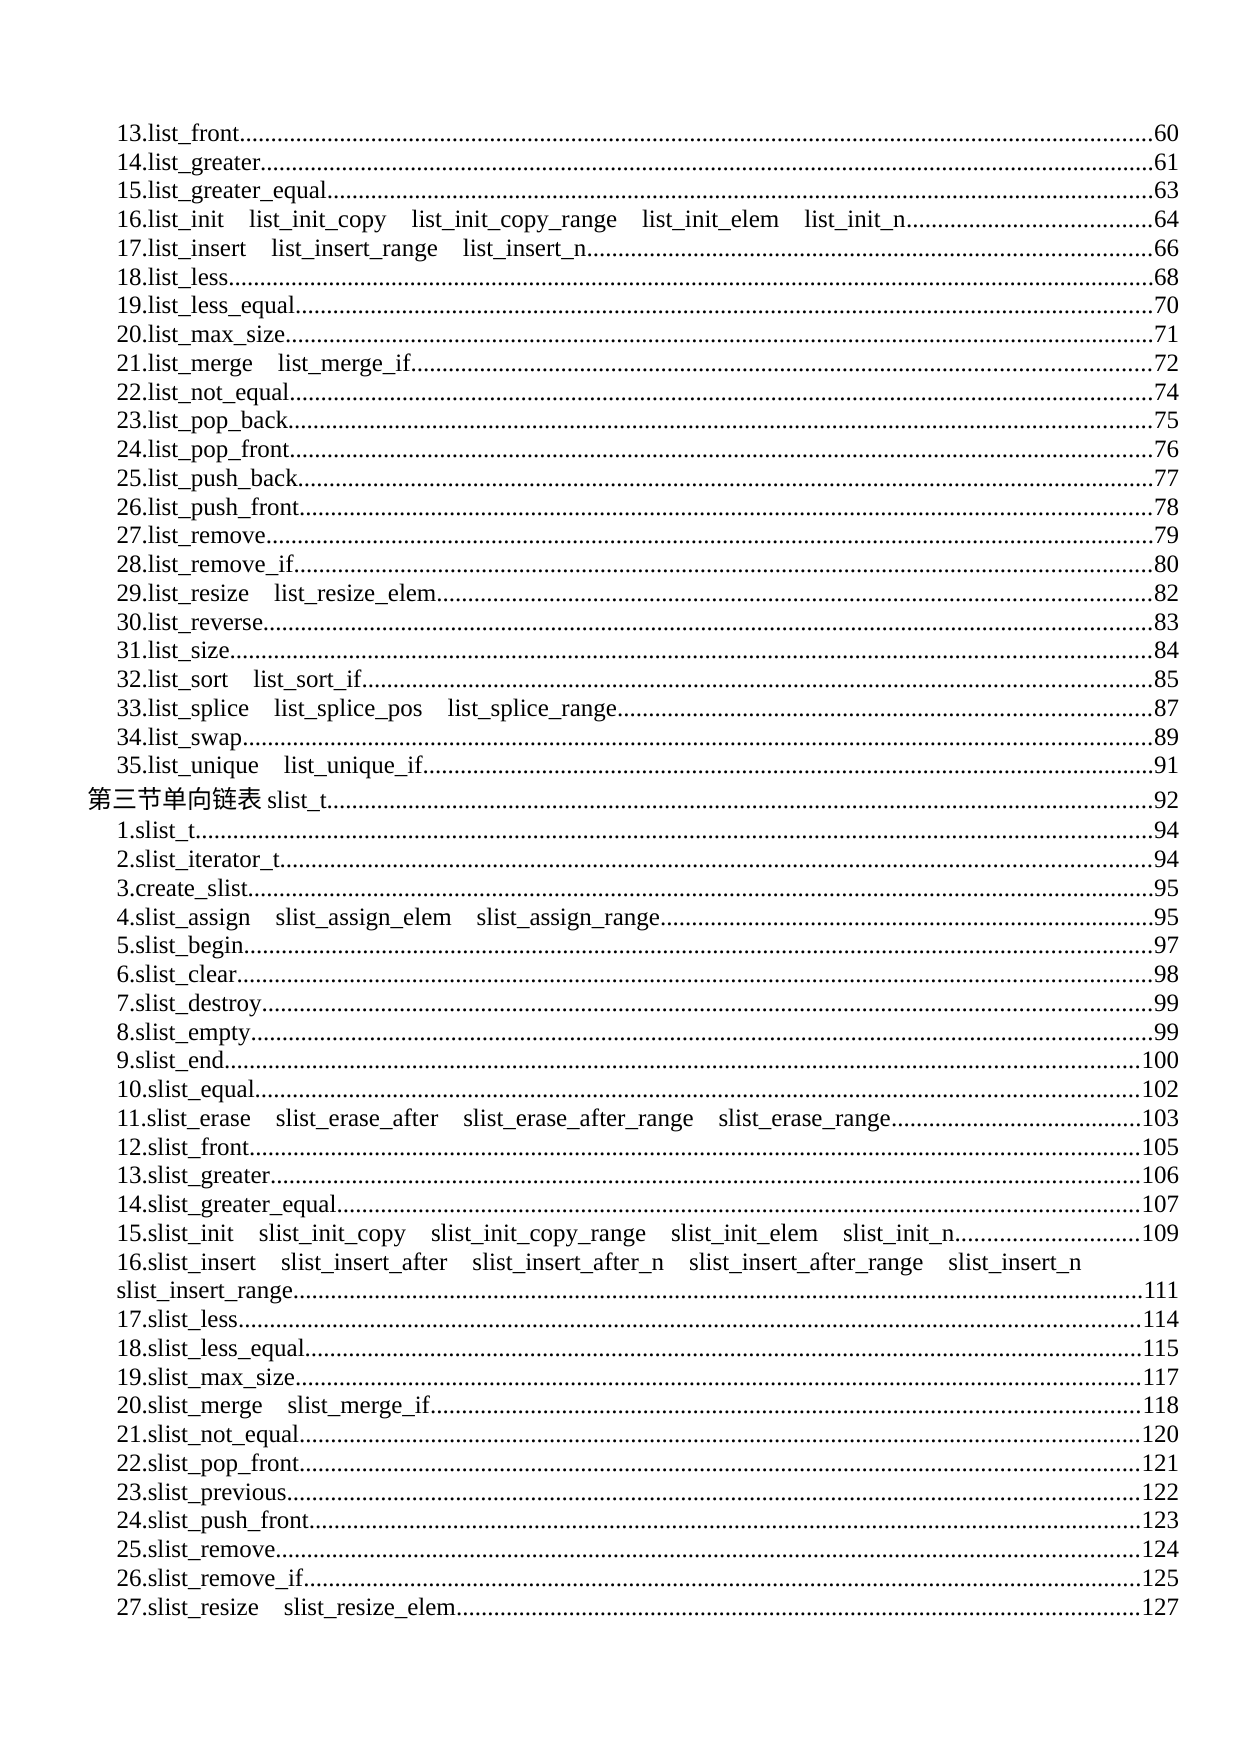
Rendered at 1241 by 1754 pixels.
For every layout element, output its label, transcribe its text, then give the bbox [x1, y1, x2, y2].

text 6.slist_clear 98 [116, 959, 1179, 988]
text 25.slist_remove 124 [116, 1534, 1179, 1563]
text 7.slist_destroy 99 [116, 988, 1179, 1017]
text 19.slist_max_size 117 [116, 1362, 1179, 1391]
text 31.list_size 84 [116, 636, 1179, 664]
text 10.slist_equal 102 [116, 1074, 1179, 1103]
text 12.slist_front 105 [116, 1132, 1179, 1161]
text 23.list_pop_back 75 [116, 406, 1179, 434]
text 19.list_less_equal 70 [116, 291, 1179, 319]
text 5.slist_begin 97 [116, 931, 1179, 959]
text 13.slist_greater 106 [116, 1161, 1179, 1189]
text 27.slist_resize slist_resize_elem 127 [116, 1592, 1179, 1621]
text 35.list_unique list_unique_if 91 [116, 751, 1179, 779]
text 9.slist_end 100 [116, 1046, 1179, 1074]
text 16.list_init list_init_copy list_init_copy_range list_init_elem list_init_n 64 [116, 204, 1179, 233]
text 24.slist_push_front 123 [116, 1506, 1179, 1534]
text 22.slist_pop_front 121 [116, 1448, 1179, 1477]
text 3.create_slist 95 [116, 873, 1179, 902]
text 26.slist_remove_if 125 [116, 1563, 1179, 1592]
text 1.slist_t 94 [116, 816, 1179, 844]
text 21.slist_not_equal 120 [116, 1419, 1179, 1448]
text 25.list_push_back 77 [116, 463, 1179, 492]
text 16.slist_insert slist_insert_after slist_insert_after_n slist_insert_after_range slist_insert_n slist_insert_range 111 [116, 1247, 1179, 1304]
text 8.slist_empty 99 [116, 1017, 1179, 1046]
text 20.slist_merge slist_merge_if 118 [116, 1391, 1179, 1419]
text 29.list_resize list_resize_elem 82 [116, 578, 1179, 607]
text 32.list_sort list_sort_if 85 [116, 664, 1179, 693]
text 34.list_swap 89 [116, 722, 1179, 751]
text 30.list_reverse 83 [116, 607, 1179, 636]
text 4.slist_assign slist_assign_elem slist_assign_range 95 [116, 902, 1179, 931]
text 20.list_max_size 71 [116, 319, 1179, 348]
text 18.slist_less_equal 115 [116, 1333, 1179, 1362]
text 24.list_pop_front 76 [116, 434, 1179, 463]
text 14.slist_greater_equal 107 [116, 1189, 1179, 1218]
text 22.list_not_equal 74 [116, 377, 1179, 406]
text 11.slist_erase slist_erase_after slist_erase_after_range slist_erase_range 103 [116, 1103, 1179, 1132]
text 13.list_front 60 [116, 118, 1179, 147]
text 18.list_less 68 [116, 262, 1179, 291]
text 2.slist_iterator_t 94 [116, 844, 1179, 873]
text 21.list_merge list_merge_if 72 [116, 348, 1179, 377]
text 17.slist_less 114 [116, 1304, 1179, 1333]
text 23.slist_previous 122 [116, 1477, 1179, 1506]
text 26.list_push_front 78 [116, 492, 1179, 521]
text 14.list_greater 61 [116, 147, 1179, 176]
text 28.list_remove_if 80 [116, 549, 1179, 578]
text 27.list_remove 79 [116, 521, 1179, 549]
text 第三节单向链表slist_t 92 [87, 779, 1179, 816]
text 17.list_insert list_insert_range list_insert_n 66 [116, 233, 1179, 262]
text 15.list_greater_equal 63 [116, 176, 1179, 204]
text 33.list_splice list_splice_pos list_splice_range 87 [116, 693, 1179, 722]
text 15.slist_init slist_init_copy slist_init_copy_range slist_init_elem slist_init_n 109 [116, 1218, 1179, 1247]
